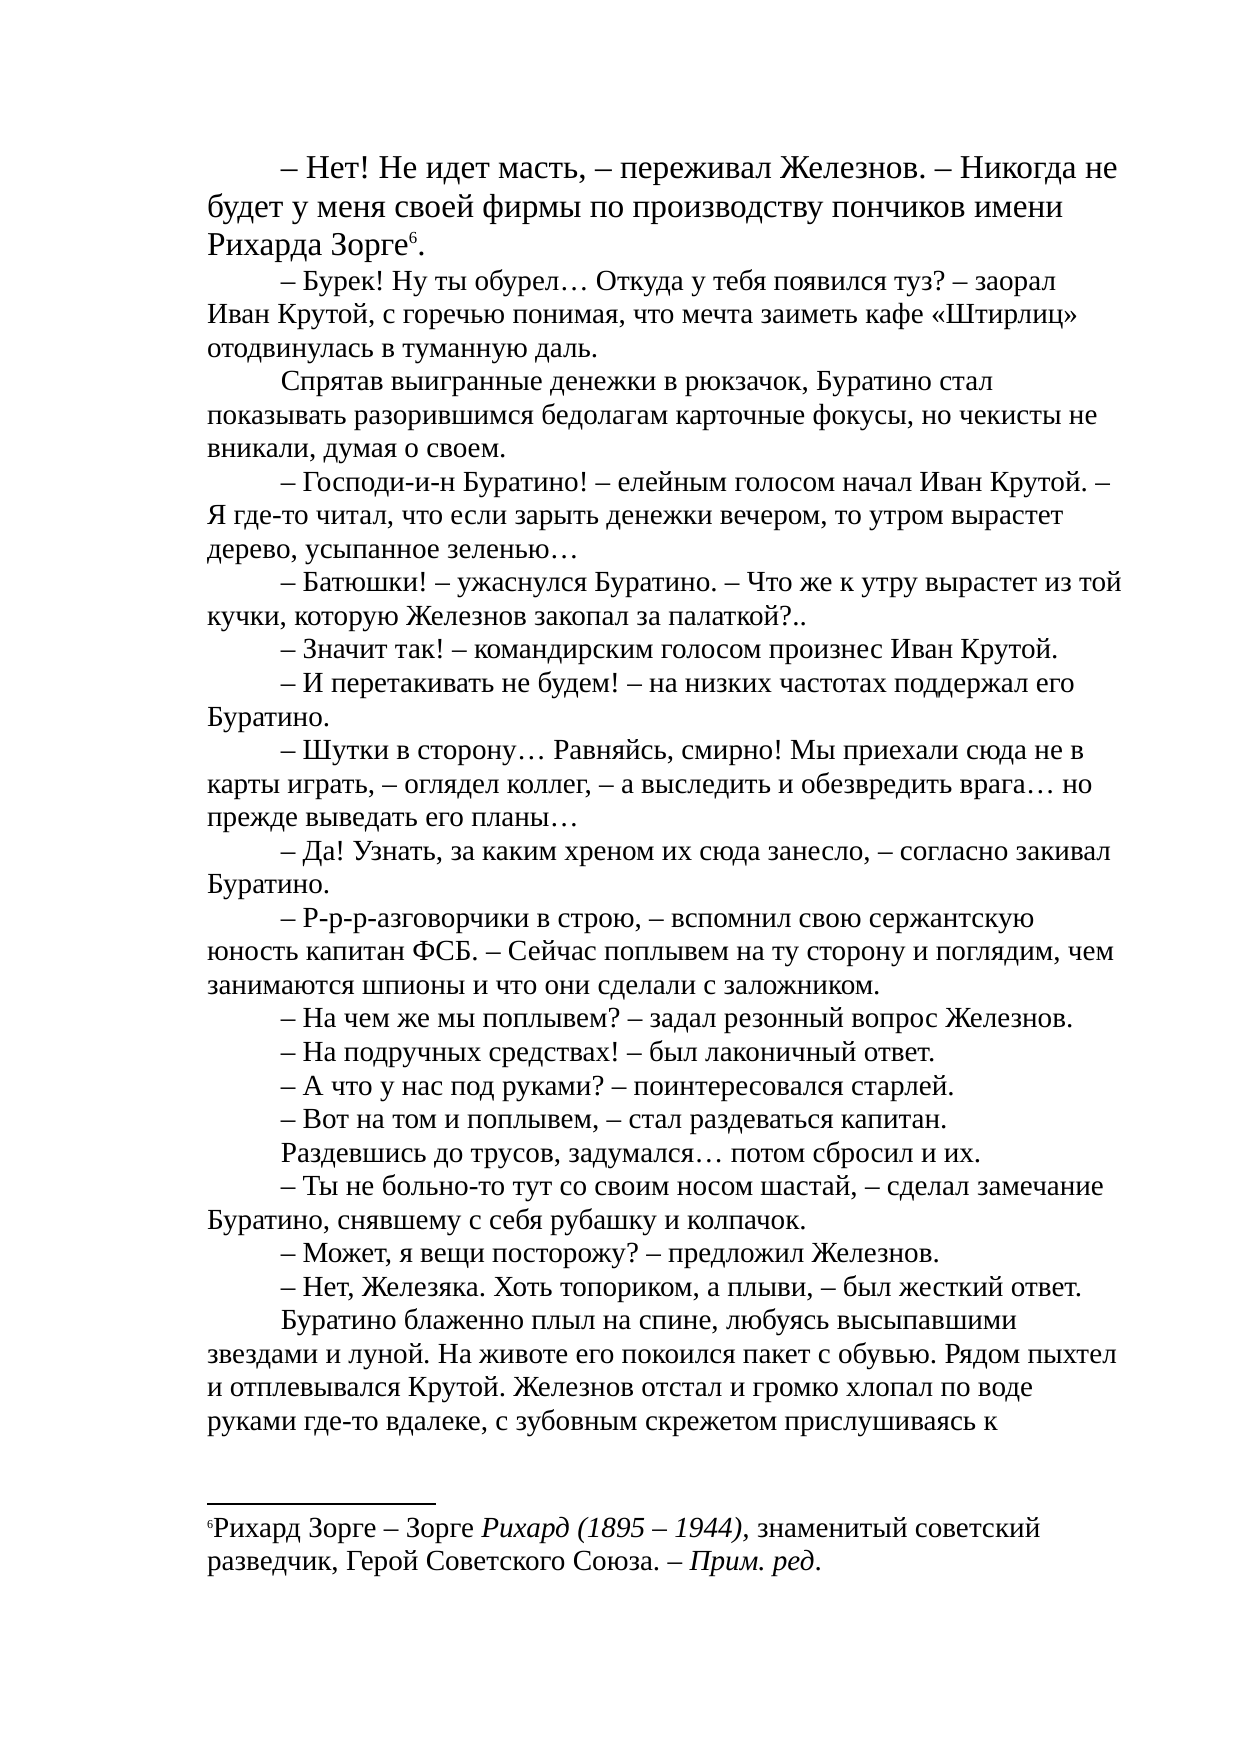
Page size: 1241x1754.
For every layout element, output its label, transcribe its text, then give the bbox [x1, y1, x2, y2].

text – Значит так! – командирским голосом произнес Иван Крутой. [207, 632, 1122, 665]
text – И перетакивать не будем! – на низких частотах поддержал его Буратино. [207, 665, 1122, 732]
text – Шутки в сторону… Равняйсь, смирно! Мы приехали сюда не в карты играть, – оглядел коллег, – а выследить и обезвредить врага… но прежде выведать его планы… [207, 732, 1122, 833]
text Спрятав выигранные денежки в рюкзачок, Буратино стал показывать разорившимся бедолагам карточные фокусы, но чекисты не вникали, думая о своем. [207, 363, 1122, 464]
text – Батюшки! – ужаснулся Буратино. – Что же к утру вырастет из той кучки, которую Железнов закопал за палаткой?.. [207, 564, 1122, 632]
text Раздевшись до трусов, задумался… потом сбросил и их. [207, 1135, 1122, 1168]
text Буратино блаженно плыл на спине, любуясь высыпавшими звездами и луной. На животе его покоился пакет с обувью. Рядом пыхтел и отплевывался Крутой. Железнов отстал и громко хлопал по воде руками где-то вдалеке, с зубовным скрежетом прислушиваясь к [207, 1302, 1122, 1437]
text – Господи-и-н Буратино! – елейным голосом начал Иван Крутой. – Я где-то читал, что если зарыть денежки вечером, то утром вырастет дерево, усыпанное зеленью… [207, 464, 1122, 564]
text – Бурек! Ну ты обурел… Откуда у тебя появился туз? – заорал Иван Крутой, с горечью понимая, что мечта заиметь кафе «Штирлиц» отодвинулась в туманную даль. [207, 263, 1122, 363]
text – Ты не больно-то тут со своим носом шастай, – сделал замечание Буратино, снявшему с себя рубашку и колпачок. [207, 1168, 1122, 1235]
text – На подручных средствах! – был лаконичный ответ. [207, 1034, 1122, 1068]
text – На чем же мы поплывем? – задал резонный вопрос Железнов. [207, 1001, 1122, 1034]
text – Да! Узнать, за каким хреном их сюда занесло, – согласно закивал Буратино. [207, 833, 1122, 900]
text Рихард Зорге – Зорге Рихард (1895 – 1944), знаменитый советский разведчик, Герой Советского Союза. – Прим. ред. [207, 1510, 1122, 1577]
text – Вот на том и поплывем, – стал раздеваться капитан. [207, 1101, 1122, 1135]
text – Р-р-р-азговорчики в строю, – вспомнил свою сержантскую юность капитан ФСБ. – Сейчас поплывем на ту сторону и поглядим, чем занимаются шпионы и что они сделали с заложником. [207, 900, 1122, 1001]
text – А что у нас под руками? – поинтересовался старлей. [207, 1068, 1122, 1101]
text – Может, я вещи посторожу? – предложил Железнов. [207, 1235, 1122, 1269]
text – Нет! Не идет масть, – переживал Железнов. – Никогда не будет у меня своей фирмы по производству пончиков имени Рихарда Зорге. [207, 148, 1122, 263]
text – Нет, Железяка. Хоть топориком, а плыви, – был жесткий ответ. [207, 1269, 1122, 1302]
